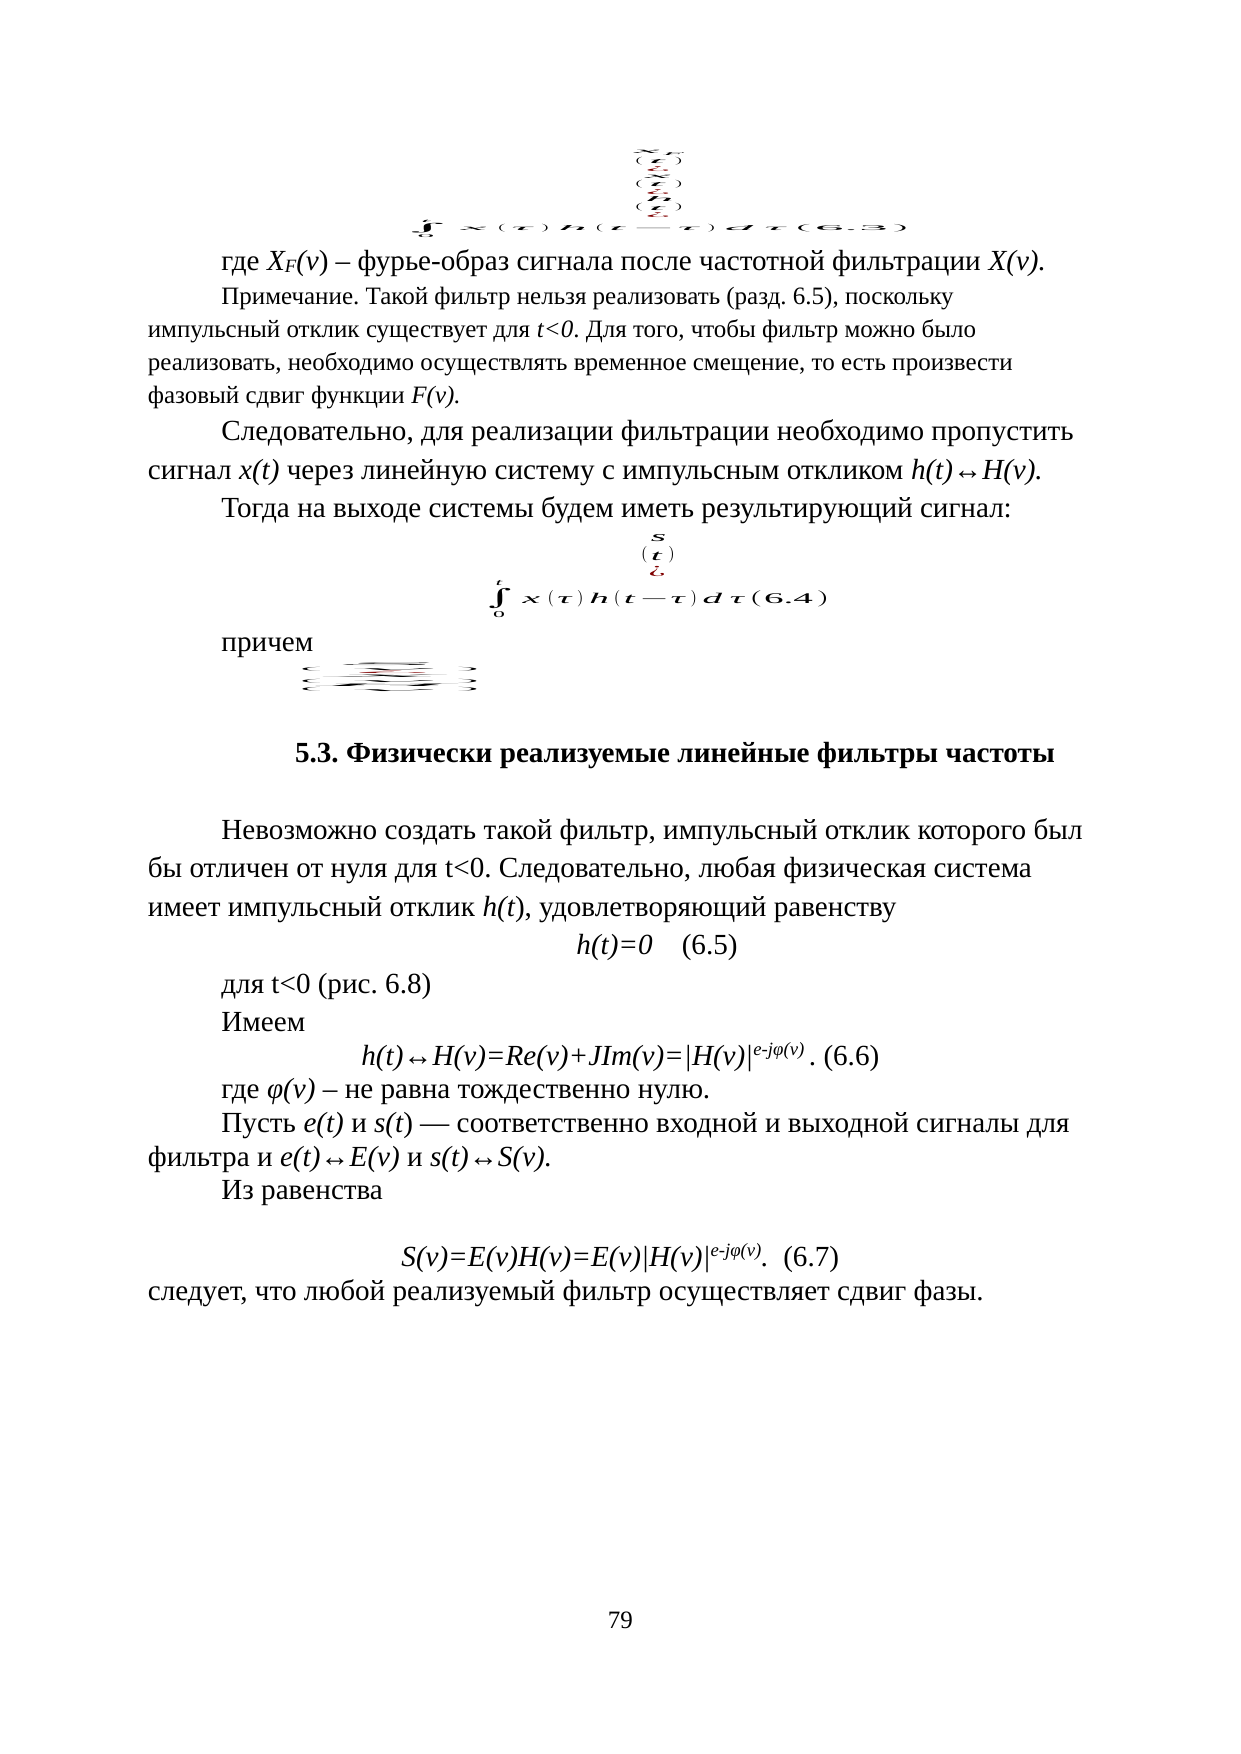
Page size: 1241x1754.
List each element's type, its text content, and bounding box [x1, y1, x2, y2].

text следует, что любой реализуемый фильтр осуществляет сдвиг фазы. [148, 1273, 1092, 1306]
text где φ(v) – не равна тождественно нулю. [148, 1072, 1092, 1105]
text S(v)=E(v)H(v)=E(v)|H(v)|e-jφ(v). (6.7) [148, 1239, 1092, 1273]
text h(t)=0 (6.5) [148, 927, 1092, 961]
text h(t)↔H(v)=Re(v)+JIm(v)=|H(v)|e-jφ(v) . (6.6) [148, 1038, 1092, 1072]
text Из равенства [148, 1172, 1092, 1206]
text Примечание. Такой фильтр нельзя реализовать (разд. 6.5), поскольку импульсный отклик существует для t<0. Для того, чтобы фильтр можно было реализовать, необходимо осуществлять временное смещение, то есть произвести фазовый сдвиг функции F(v). [148, 281, 1092, 409]
text где XF(v) – фурье-образ сигнала после частотной фильтрации X(v). [148, 243, 1092, 276]
text 5.3. Физически реализуемые линейные фильтры частоты [295, 735, 1092, 768]
text Тогда на выходе системы будем иметь результирующий сигнал: [148, 490, 1092, 524]
text Пусть e(t) и s(t) — соответственно входной и выходной сигналы для фильтра и e(t)↔E(v) и s(t)↔S(v). [148, 1105, 1092, 1172]
text Имеем [148, 1004, 1092, 1038]
text для t<0 (рис. 6.8) [148, 966, 1092, 999]
text причем [148, 624, 1092, 657]
text Следовательно, для реализации фильтрации необходимо пропустить сигнал x(t) через линейную систему с импульсным откликом h(t)↔H(v). [148, 413, 1092, 485]
text Невозможно создать такой фильтр, импульсный отклик которого был бы отличен от нуля для t<0. Следовательно, любая физическая система имеет импульсный отклик h(t), удовлетворяющий равенству [148, 812, 1092, 922]
